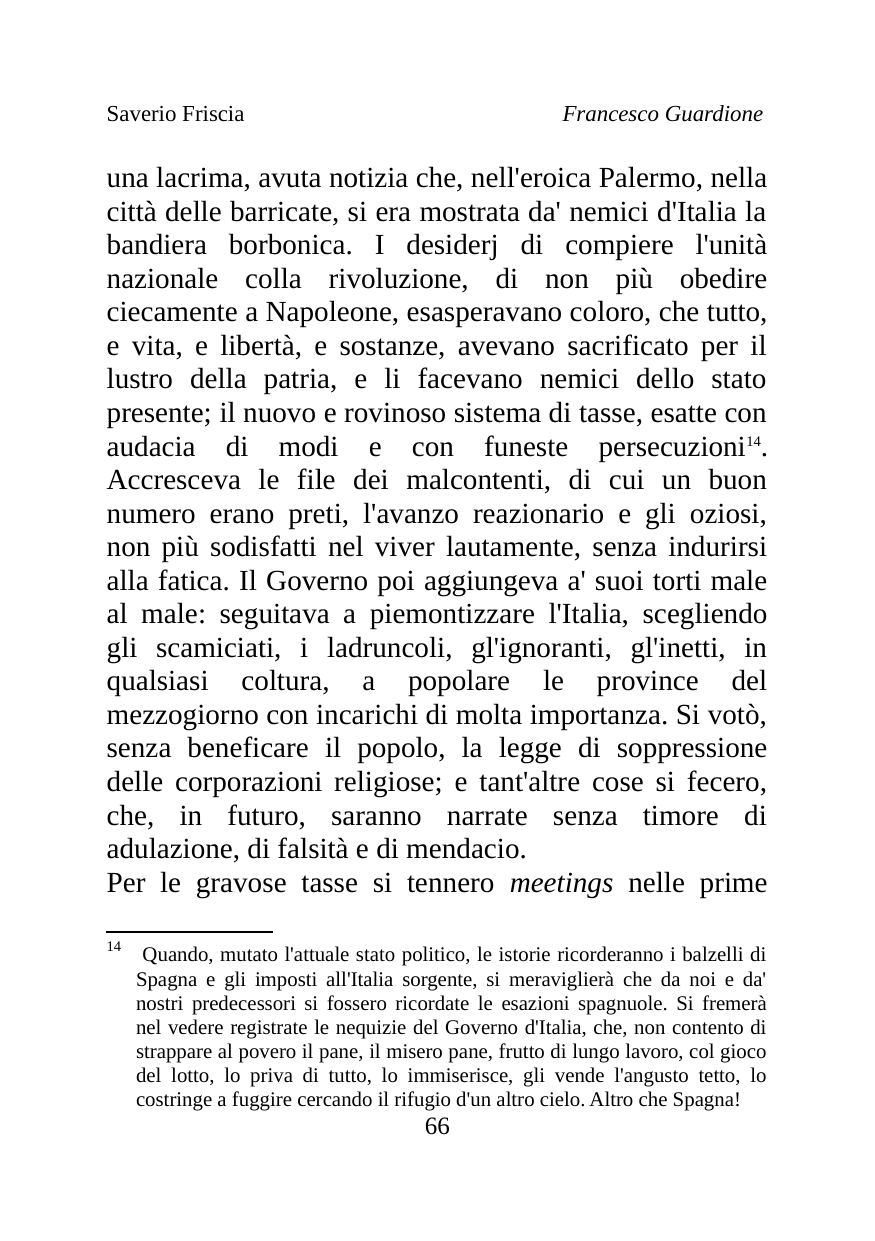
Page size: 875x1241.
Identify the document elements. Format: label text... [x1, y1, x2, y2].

text Per le gravose tasse si tennero meetings nelle prime [106, 865, 768, 898]
text Quando, mutato l'attuale stato politico, le istorie ricorderanno i balzelli di Spagna e gli imposti all'Italia sorgente, si meraviglierà che da noi e da' nostri predecessori si fossero ricordate le esazioni spagnuole. Si fremerà nel vedere registrate le nequizie del Governo d'Italia, che, non contento di strappare al povero il pane, il misero pane, frutto di lungo lavoro, col gioco del lotto, lo priva di tutto, lo immiserisce, gli vende l'angusto tetto, lo costringe a fuggire cercando il rifugio d'un altro cielo. Altro che Spagna! [106, 938, 768, 1111]
text una lacrima, avuta notizia che, nell'eroica Palermo, nella città delle barricate, si era mostrata da' nemici d'Italia la bandiera borbonica. I desiderj di compiere l'unità nazionale colla rivoluzione, di non più obedire ciecamente a Napoleone, esasperavano coloro, che tutto, e vita, e libertà, e sostanze, avevano sacrificato per il lustro della patria, e li facevano nemici dello stato presente; il nuovo e rovinoso sistema di tasse, esatte con audacia di modi e con funeste persecuzioni. Accresceva le file dei malcontenti, di cui un buon numero erano preti, l'avanzo reazionario e gli oziosi, non più sodisfatti nel viver lautamente, senza indurirsi alla fatica. Il Governo poi aggiungeva a' suoi torti male al male: seguitava a piemontizzare l'Italia, scegliendo gli scamiciati, i ladruncoli, gl'ignoranti, gl'inetti, in qualsiasi coltura, a popolare le province del mezzogiorno con incarichi di molta importanza. Si votò, senza beneficare il popolo, la legge di soppressione delle corporazioni religiose; e tant'altre cose si fecero, che, in futuro, saranno narrate senza timore di adulazione, di falsità e di mendacio. [106, 160, 768, 865]
